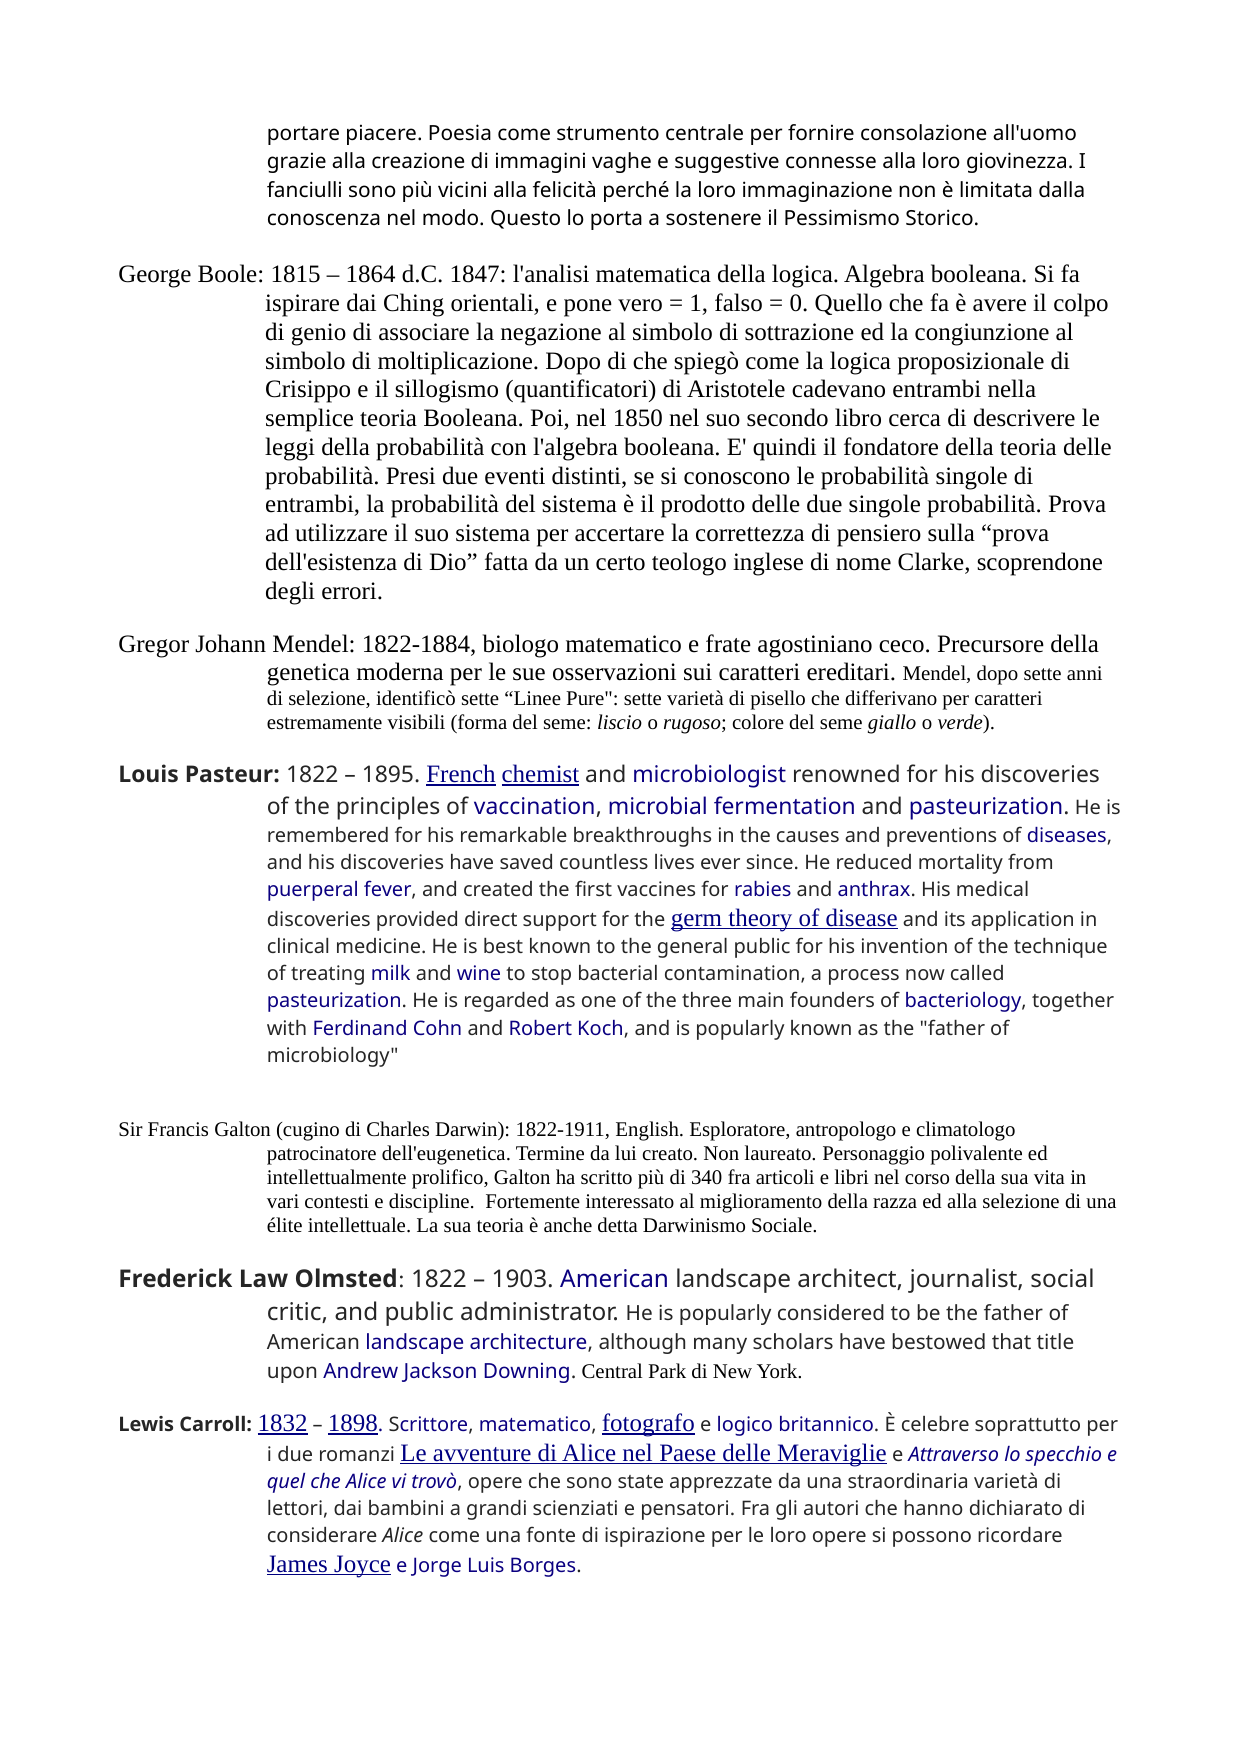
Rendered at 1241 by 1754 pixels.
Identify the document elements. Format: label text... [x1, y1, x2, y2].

text Lewis Carroll: 1832 – 1898. Scrittore, matematico, fotografo e logico britannico. È celebre soprattutto per i due romanzi Le avventure di Alice nel Paese delle Meraviglie e Attraverso lo specchio e quel che Alice vi trovò, opere che sono state apprezzate da una straordinaria varietà di lettori, dai bambini a grandi scienziati e pensatori. Fra gli autori che hanno dichiarato di considerare Alice come una fonte di ispirazione per le loro opere si possono ricordare James Joyce e Jorge Luis Borges. [118, 1408, 1122, 1578]
text George Boole: 1815 – 1864 d.C. 1847: l'analisi matematica della logica. Algebra booleana. Si fa ispirare dai Ching orientali, e pone vero = 1, falso = 0. Quello che fa è avere il colpo di genio di associare la negazione al simbolo di sottrazione ed la congiunzione al simbolo di moltiplicazione. Dopo di che spiegò come la logica proposizionale di Crisippo e il sillogismo (quantificatori) di Aristotele cadevano entrambi nella semplice teoria Booleana. Poi, nel 1850 nel suo secondo libro cerca di descrivere le leggi della probabilità con l'algebra booleana. E' quindi il fondatore della teoria delle probabilità. Presi due eventi distinti, se si conoscono le probabilità singole di entrambi, la probabilità del sistema è il prodotto delle due singole probabilità. Prova ad utilizzare il suo sistema per accertare la correttezza di pensiero sulla “prova dell'esistenza di Dio” fatta da un certo teologo inglese di nome Clarke, scoprendone degli errori. [118, 259, 1122, 604]
text Gregor Johann Mendel: 1822-1884, biologo matematico e frate agostiniano ceco. Precursore della genetica moderna per le sue osservazioni sui caratteri ereditari. Mendel, dopo sette anni di selezione, identificò sette “Linee Pure": sette varietà di pisello che differivano per caratteri estremamente visibili (forma del seme: liscio o rugoso; colore del seme giallo o verde). [118, 629, 1122, 734]
text portare piacere. Poesia come strumento centrale per fornire consolazione all'uomo grazie alla creazione di immagini vaghe e suggestive connesse alla loro giovinezza. I fanciulli sono più vicini alla felicità perché la loro immaginazione non è limitata dalla conoscenza nel modo. Questo lo porta a sostenere il Pessimismo Storico. [118, 118, 1122, 232]
text Sir Francis Galton (cugino di Charles Darwin): 1822-1911, English. Esploratore, antropologo e climatologo patrocinatore dell'eugenetica. Termine da lui creato. Non laureato. Personaggio polivalente ed intellettualmente prolifico, Galton ha scritto più di 340 fra articoli e libri nel corso della sua vita in vari contesti e discipline. Fortemente interessato al miglioramento della razza ed alla selezione di una élite intellettuale. La sua teoria è anche detta Darwinismo Sociale. [118, 1117, 1122, 1237]
text Frederick Law Olmsted: 1822 – 1903. American landscape architect, journalist, social critic, and public administrator. He is popularly considered to be the father of American landscape architecture, although many scholars have bestowed that title upon Andrew Jackson Downing. Central Park di New York. [118, 1261, 1122, 1384]
text Louis Pasteur: 1822 – 1895. French chemist and microbiologist renowned for his discoveries of the principles of vaccination, microbial fermentation and pasteurization. He is remembered for his remarkable breakthroughs in the causes and preventions of diseases, and his discoveries have saved countless lives ever since. He reduced mortality from puerperal fever, and created the first vaccines for rabies and anthrax. His medical discoveries provided direct support for the germ theory of disease and its application in clinical medicine. He is best known to the general public for his invention of the technique of treating milk and wine to stop bacterial contamination, a process now called pasteurization. He is regarded as one of the three main founders of bacteriology, together with Ferdinand Cohn and Robert Koch, and is popularly known as the "father of microbiology" [118, 758, 1122, 1068]
